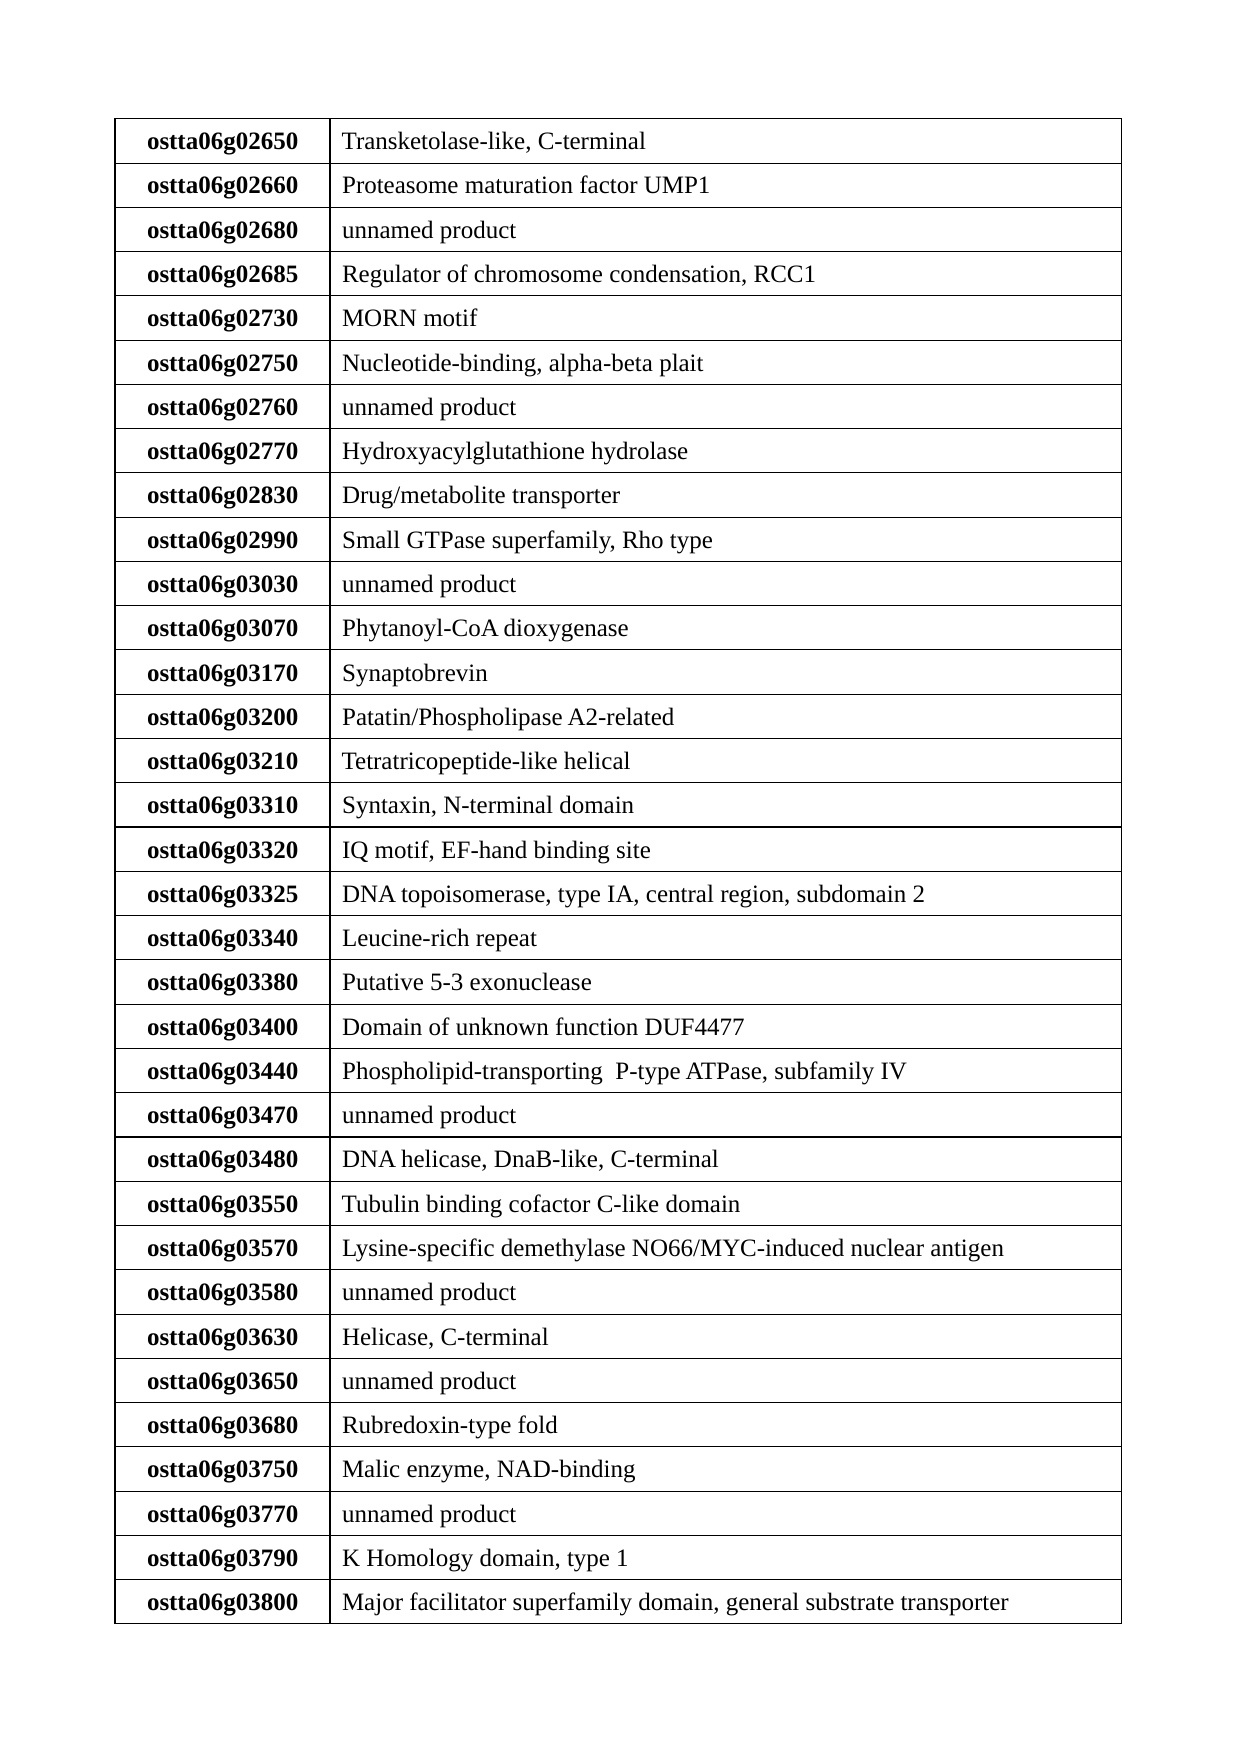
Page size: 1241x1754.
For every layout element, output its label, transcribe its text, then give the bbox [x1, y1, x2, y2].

table_cell ostta06g03470 [116, 1093, 329, 1136]
table_cell ostta06g03200 [116, 695, 329, 738]
table_cell [1122, 340, 1240, 384]
table_cell ostta06g02750 [116, 341, 329, 384]
table_cell [1122, 517, 1240, 561]
table_cell [1122, 871, 1240, 915]
table_cell IQ motif, EF-hand binding site [331, 828, 1121, 871]
table_cell Tetratricopeptide-like helical [331, 739, 1121, 782]
table_cell ostta06g03380 [116, 960, 329, 1003]
table_cell Phospholipid-transporting P-type ATPase, subfamily IV [331, 1049, 1121, 1092]
table_cell [1122, 694, 1240, 738]
table_cell DNA helicase, DnaB-like, C-terminal [331, 1138, 1121, 1181]
table_cell unnamed product [331, 1093, 1121, 1136]
table_cell [1122, 1269, 1240, 1313]
table_cell [1122, 1579, 1240, 1623]
table_cell Major facilitator superfamily domain, general substrate transporter [331, 1580, 1121, 1623]
table_cell [1122, 1092, 1240, 1136]
table_cell [1122, 1136, 1240, 1181]
table_cell Patatin/Phospholipase A2-related [331, 695, 1121, 738]
table_cell [1122, 1048, 1240, 1092]
table_cell ostta06g03210 [116, 739, 329, 782]
table_cell ostta06g03550 [116, 1182, 329, 1225]
table_cell ostta06g03320 [116, 828, 329, 871]
table_cell [1122, 251, 1240, 295]
table_cell unnamed product [331, 1359, 1121, 1402]
table_cell [1122, 1181, 1240, 1225]
table_cell unnamed product [331, 562, 1121, 605]
table_cell ostta06g03310 [116, 783, 329, 826]
table_cell K Homology domain, type 1 [331, 1536, 1121, 1579]
table_cell Syntaxin, N-terminal domain [331, 783, 1121, 826]
table_cell ostta06g02990 [116, 518, 329, 561]
table_cell ostta06g02660 [116, 164, 329, 207]
table_cell ostta06g03580 [116, 1270, 329, 1313]
table_cell ostta06g02770 [116, 429, 329, 472]
table_cell Putative 5-3 exonuclease [331, 960, 1121, 1003]
table_cell ostta06g02730 [116, 296, 329, 339]
table_cell ostta06g03480 [116, 1138, 329, 1181]
table_cell ostta06g02680 [116, 208, 329, 251]
table_cell [1122, 1491, 1240, 1535]
table_cell Regulator of chromosome condensation, RCC1 [331, 252, 1121, 295]
table_cell Hydroxyacylglutathione hydrolase [331, 429, 1121, 472]
table_cell Small GTPase superfamily, Rho type [331, 518, 1121, 561]
table_cell ostta06g03440 [116, 1049, 329, 1092]
table_cell unnamed product [331, 385, 1121, 428]
table_cell Tubulin binding cofactor C-like domain [331, 1182, 1121, 1225]
table_cell [1122, 959, 1240, 1003]
table_cell [1122, 1358, 1240, 1402]
table_cell Drug/metabolite transporter [331, 473, 1121, 517]
table_cell [1122, 649, 1240, 694]
table_cell ostta06g03570 [116, 1226, 329, 1269]
table_cell [1122, 915, 1240, 959]
table_cell ostta06g02650 [116, 119, 329, 162]
table_cell Nucleotide-binding, alpha-beta plait [331, 341, 1121, 384]
table_cell unnamed product [331, 1270, 1121, 1313]
table_cell ostta06g03800 [116, 1580, 329, 1623]
table_cell ostta06g03325 [116, 872, 329, 915]
table_cell ostta06g02760 [116, 385, 329, 428]
table_cell [1122, 1446, 1240, 1491]
table_cell ostta06g03030 [116, 562, 329, 605]
table_cell Phytanoyl-CoA dioxygenase [331, 606, 1121, 649]
table_cell [1122, 1402, 1240, 1446]
table_cell ostta06g03170 [116, 650, 329, 694]
table_cell unnamed product [331, 208, 1121, 251]
table_cell ostta06g03400 [116, 1005, 329, 1048]
table_cell ostta06g03070 [116, 606, 329, 649]
table_cell Leucine-rich repeat [331, 916, 1121, 959]
table_cell Synaptobrevin [331, 650, 1121, 694]
table_cell ostta06g03680 [116, 1403, 329, 1446]
table_cell ostta06g03630 [116, 1315, 329, 1358]
table_cell [1122, 384, 1240, 428]
table_cell Malic enzyme, NAD-binding [331, 1447, 1121, 1491]
table_cell MORN motif [331, 296, 1121, 339]
table_cell [1122, 1225, 1240, 1269]
table_cell Helicase, C-terminal [331, 1315, 1121, 1358]
table_cell [1122, 428, 1240, 472]
table_cell ostta06g03340 [116, 916, 329, 959]
table_cell [1122, 163, 1240, 207]
table_cell ostta06g03790 [116, 1536, 329, 1579]
table_cell [1122, 295, 1240, 339]
table_cell [1122, 782, 1240, 826]
table_cell [1122, 472, 1240, 517]
table_cell [1122, 826, 1240, 871]
table_cell Lysine-specific demethylase NO66/MYC-induced nuclear antigen [331, 1226, 1121, 1269]
table_cell Proteasome maturation factor UMP1 [331, 164, 1121, 207]
table_cell ostta06g02685 [116, 252, 329, 295]
table_cell ostta06g03750 [116, 1447, 329, 1491]
table_cell ostta06g02830 [116, 473, 329, 517]
table_cell ostta06g03650 [116, 1359, 329, 1402]
table_cell [1122, 605, 1240, 649]
table_cell ostta06g03770 [116, 1492, 329, 1535]
table_cell Rubredoxin-type fold [331, 1403, 1121, 1446]
table_cell [1122, 207, 1240, 251]
table_cell unnamed product [331, 1492, 1121, 1535]
table_cell [1122, 118, 1240, 162]
table_cell [1122, 1314, 1240, 1358]
table_cell Transketolase-like, C-terminal [331, 119, 1121, 162]
table_cell [1122, 561, 1240, 605]
table_cell Domain of unknown function DUF4477 [331, 1005, 1121, 1048]
table_cell [1122, 1004, 1240, 1048]
table_cell [1122, 738, 1240, 782]
table_cell DNA topoisomerase, type IA, central region, subdomain 2 [331, 872, 1121, 915]
table_cell [1122, 1535, 1240, 1579]
